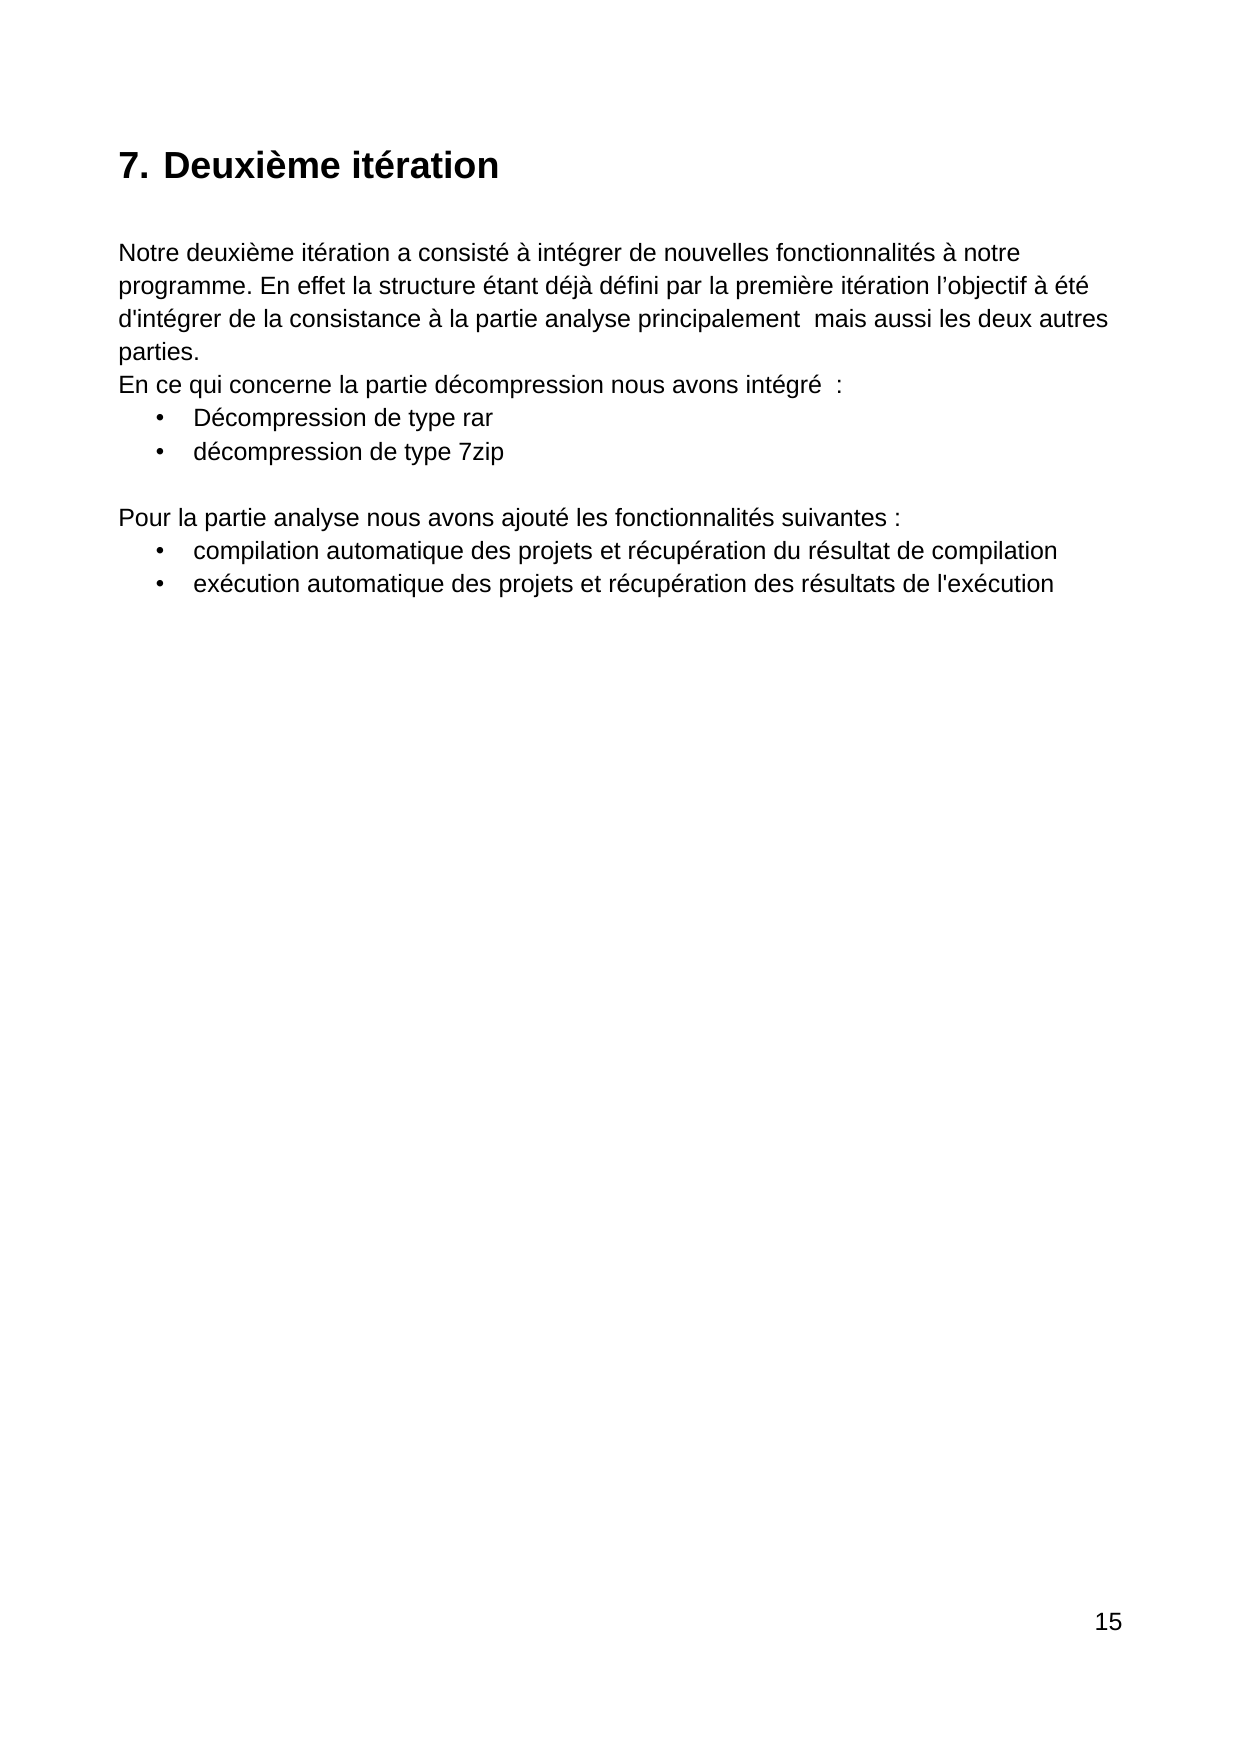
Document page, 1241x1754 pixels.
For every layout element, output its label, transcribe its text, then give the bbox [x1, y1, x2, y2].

list exécution automatique des projets et récupération des résultats de l'exécution [156, 569, 1122, 598]
list décompression de type 7zip [156, 437, 1122, 465]
text Notre deuxième itération a consisté à intégrer de nouvelles fonctionnalités à notre programme. En effet la structure étant déjà défini par la première itération l’objectif à été d'intégrer de la consistance à la partie analyse principalement mais aussi les deux autres parties. En ce qui concerne la partie décompression nous avons intégré : [118, 238, 1122, 399]
list Décompression de type rar [156, 403, 1122, 432]
text Pour la partie analyse nous avons ajouté les fonctionnalités suivantes : [118, 503, 1122, 531]
subtitle Deuxième itération [118, 143, 1122, 186]
list compilation automatique des projets et récupération du résultat de compilation [156, 536, 1122, 564]
